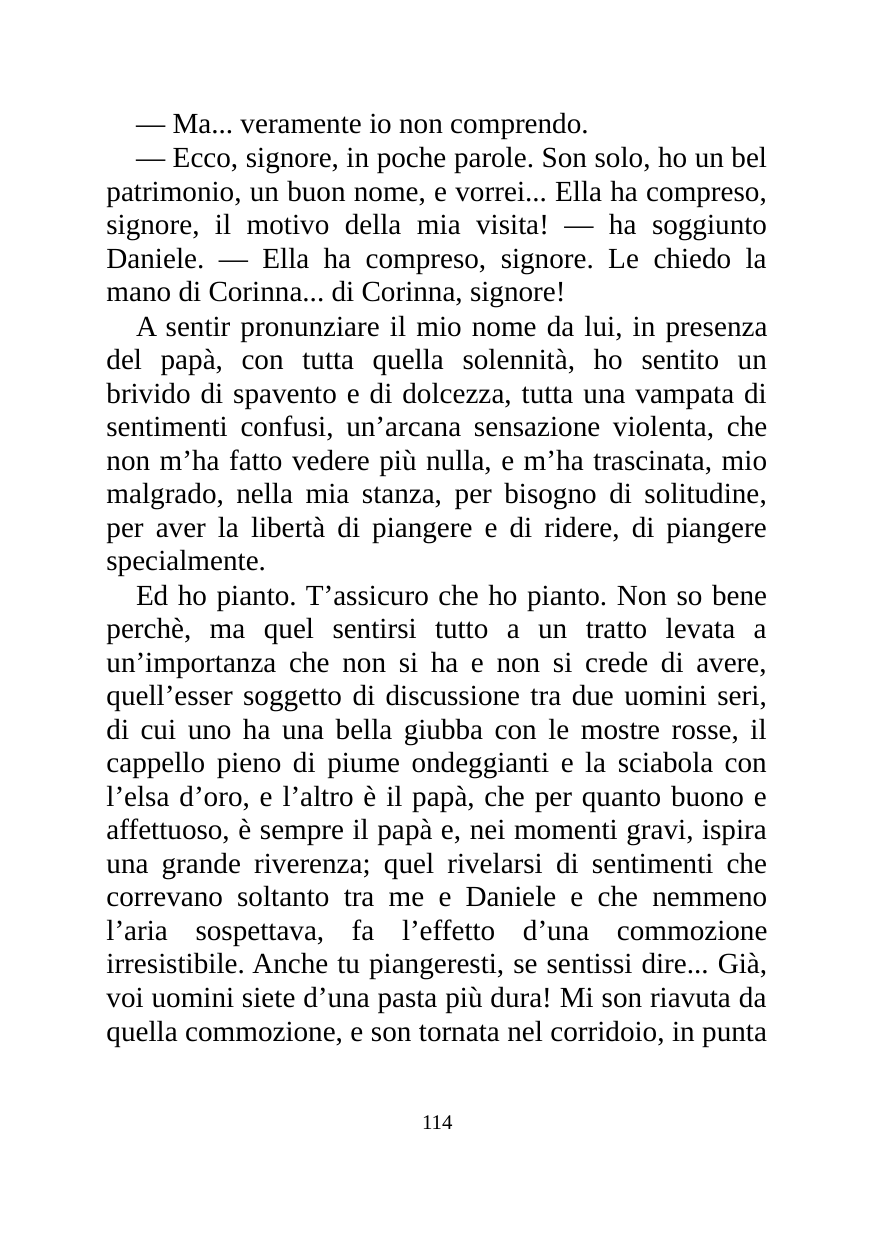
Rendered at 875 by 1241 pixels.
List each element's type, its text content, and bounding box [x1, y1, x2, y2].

text Ed ho pianto. T’assicuro che ho pianto. Non so bene perchè, ma quel sentirsi tutto a un tratto levata a un’importanza che non si ha e non si crede di avere, quell’esser soggetto di discussione tra due uomini seri, di cui uno ha una bella giubba con le mostre rosse, il cappello pieno di piume ondeggianti e la sciabola con l’elsa d’oro, e l’altro è il papà, che per quanto buono e affettuoso, è sempre il papà e, nei momenti gravi, ispira una grande riverenza; quel rivelarsi di sentimenti che correvano soltanto tra me e Daniele e che nemmeno l’aria sospettava, fa l’effetto d’una commozione irresistibile. Anche tu piangeresti, se sentissi dire... Già, voi uomini siete d’una pasta più dura! Mi son riavuta da quella commozione, e son tornata nel corridoio, in punta [106, 578, 768, 1047]
text — Ma... veramente io non comprendo. [106, 106, 768, 140]
text A sentir pronunziare il mio nome da lui, in presenza del papà, con tutta quella solennità, ho sentito un brivido di spavento e di dolcezza, tutta una vampata di sentimenti confusi, un’arcana sensazione violenta, che non m’ha fatto vedere più nulla, e m’ha trascinata, mio malgrado, nella mia stanza, per bisogno di solitudine, per aver la libertà di piangere e di ridere, di piangere specialmente. [106, 309, 768, 577]
text — Ecco, signore, in poche parole. Son solo, ho un bel patrimonio, un buon nome, e vorrei... Ella ha compreso, signore, il motivo della mia visita! — ha soggiunto Daniele. — Ella ha compreso, signore. Le chiedo la mano di Corinna... di Corinna, signore! [106, 140, 768, 308]
